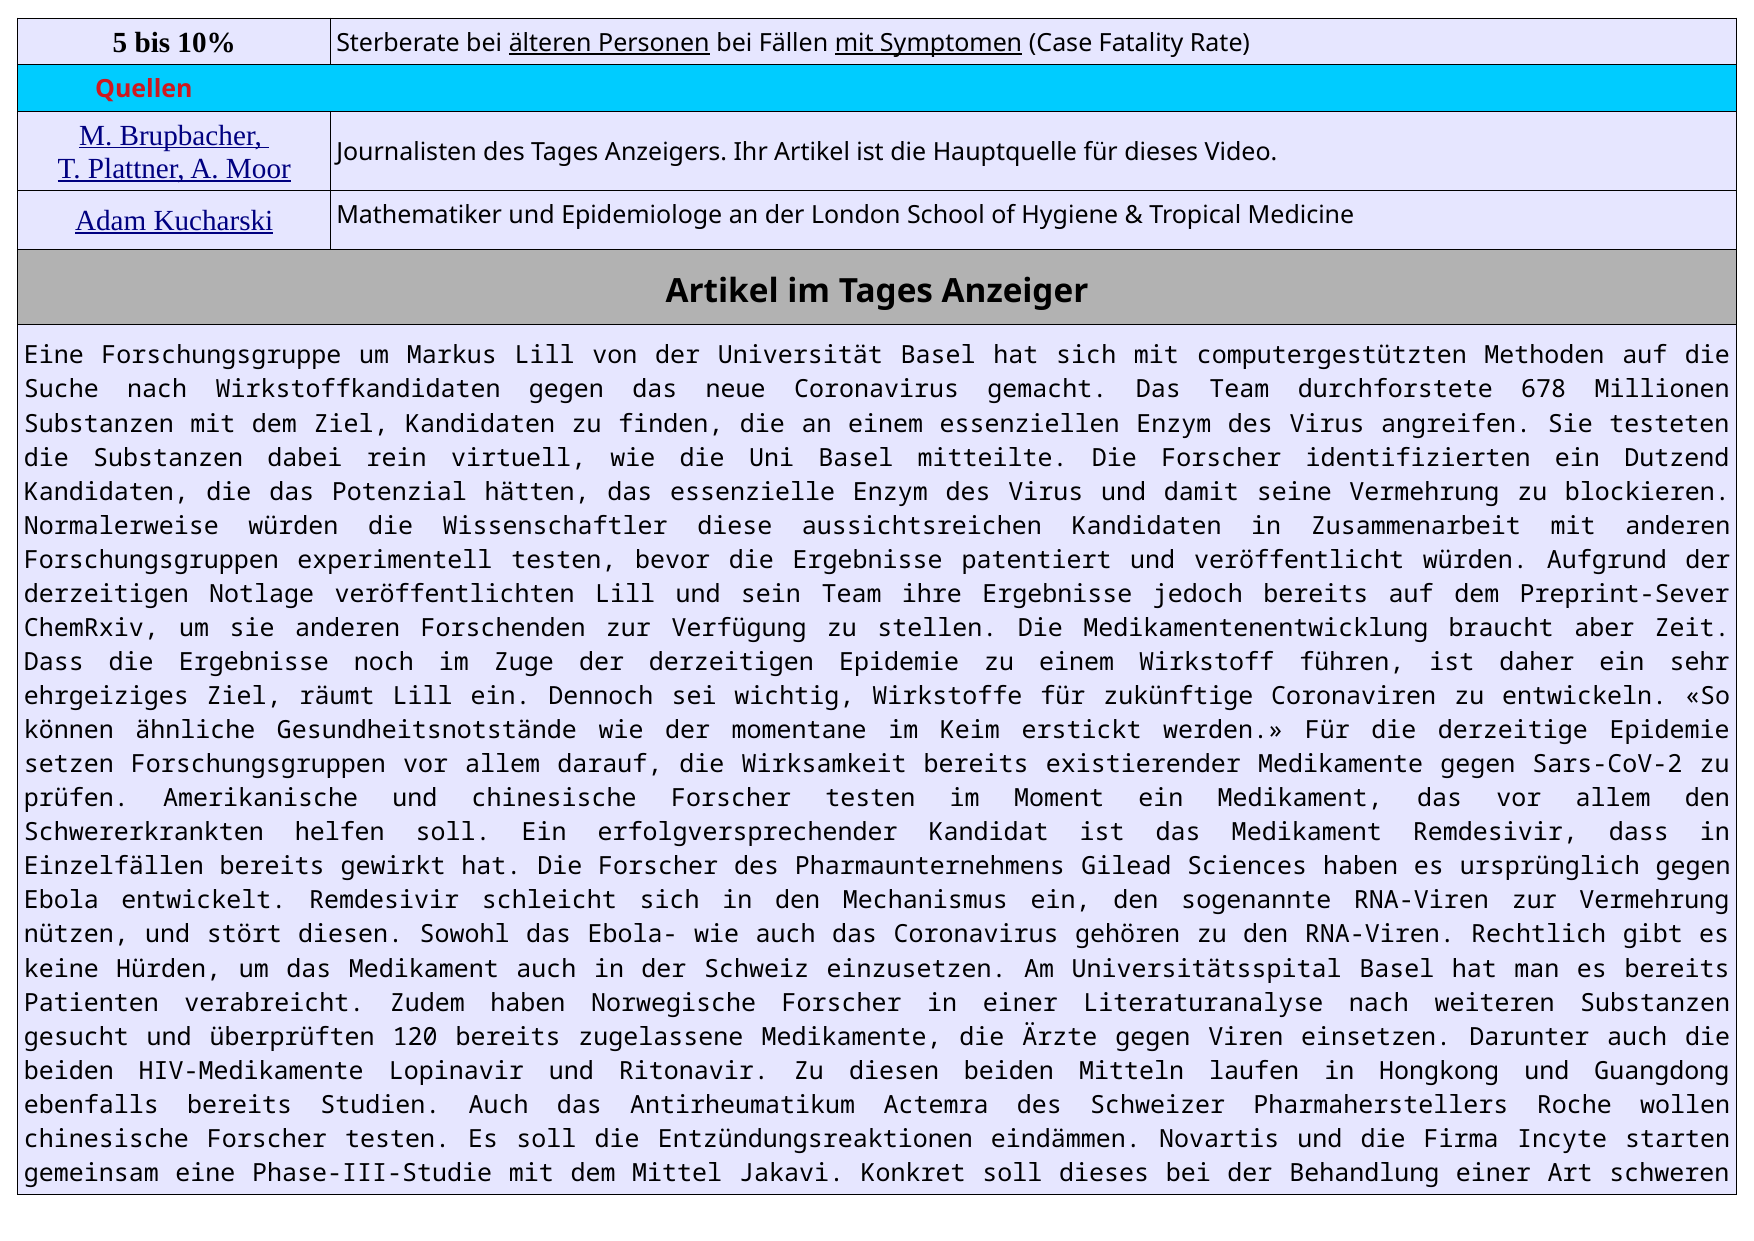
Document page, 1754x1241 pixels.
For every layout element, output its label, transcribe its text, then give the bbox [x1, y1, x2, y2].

table_cell Artikel im Tages Anzeiger [18, 250, 1736, 324]
table_cell M. Brupbacher, T. Plattner, A. Moor [18, 112, 330, 190]
table_cell Journalisten des Tages Anzeigers. Ihr Artikel ist die Hauptquelle für dieses Video. [331, 112, 1736, 190]
table_cell Mathematiker und Epidemiologe an der London School of Hygiene & Tropical Medicine [331, 191, 1736, 249]
table_cell Sterberate bei älteren Personen bei Fällen mit Symptomen (Case Fatality Rate) [331, 19, 1736, 64]
table_cell Adam Kucharski [18, 191, 330, 249]
table_cell 5 bis 10% [18, 19, 330, 64]
table_cell Quellen [18, 65, 1736, 111]
table_cell Eine Forschungsgruppe um Markus Lill von der Universität Basel hat sich mit computergestützten Methoden auf die Suche nach Wirkstoffkandidaten gegen das neue Coronavirus gemacht. Das Team durchforstete 678 Millionen Substanzen mit dem Ziel, Kandidaten zu finden, die an einem essenziellen Enzym des Virus angreifen. Sie testeten die Substanzen dabei rein virtuell, wie die Uni Basel mitteilte. Die Forscher identifizierten ein Dutzend Kandidaten, die das Potenzial hätten, das essenzielle Enzym des Virus und damit seine Vermehrung zu blockieren. Normalerweise würden die Wissenschaftler diese aussichtsreichen Kandidaten in Zusammenarbeit mit anderen Forschungsgruppen experimentell testen, bevor die Ergebnisse patentiert und veröffentlicht würden. Aufgrund der derzeitigen Notlage veröffentlichten Lill und sein Team ihre Ergebnisse jedoch bereits auf dem Preprint-Sever ChemRxiv, um sie anderen Forschenden zur Verfügung zu stellen. Die Medikamentenentwicklung braucht aber Zeit. Dass die Ergebnisse noch im Zuge der derzeitigen Epidemie zu einem Wirkstoff führen, ist daher ein sehr ehrgeiziges Ziel, räumt Lill ein. Dennoch sei wichtig, Wirkstoffe für zukünftige Coronaviren zu entwickeln. «So können ähnliche Gesundheitsnotstände wie der momentane im Keim erstickt werden.» Für die derzeitige Epidemie setzen Forschungsgruppen vor allem darauf, die Wirksamkeit bereits existierender Medikamente gegen Sars-CoV-2 zu prüfen. Amerikanische und chinesische Forscher testen im Moment ein Medikament, das vor allem den Schwererkrankten helfen soll. Ein erfolgversprechender Kandidat ist das Medikament Remdesivir, dass in Einzelfällen bereits gewirkt hat. Die Forscher des Pharmaunternehmens ­Gilead Sciences haben es ursprünglich gegen Ebola entwickelt. Remdesivir schleicht sich in den Mechanismus ein, den sogenannte RNA-Viren zur Vermehrung nützen, und stört diesen. Sowohl das Ebola- wie auch das Coronavirus gehören zu den RNA-Viren. Rechtlich gibt es keine Hürden, um das Medikament auch in der Schweiz einzusetzen. Am Universitätsspital Basel hat man es bereits Patienten verabreicht. Zudem haben Norwegische Forscher in einer Literaturanalyse nach weiteren Substanzen gesucht und überprüften 120 bereits zugelassene Medikamente, die Ärzte gegen Viren einsetzen. Darunter auch die beiden HIV-Medikamente Lopinavir und Ritonavir. Zu diesen beiden Mitteln laufen in Hongkong und Guangdong ebenfalls bereits Studien. Auch das Antirheumatikum Actemra des Schweizer Pharmaherstellers Roche wollen chinesische Forscher testen. Es soll die Entzündungsreaktionen eindämmen. Novartis und die Firma Incyte starten gemeinsam eine Phase-III-Studie mit dem Mittel Jakavi. Konkret soll dieses bei der Behandlung einer Art schweren [18, 325, 1736, 1194]
